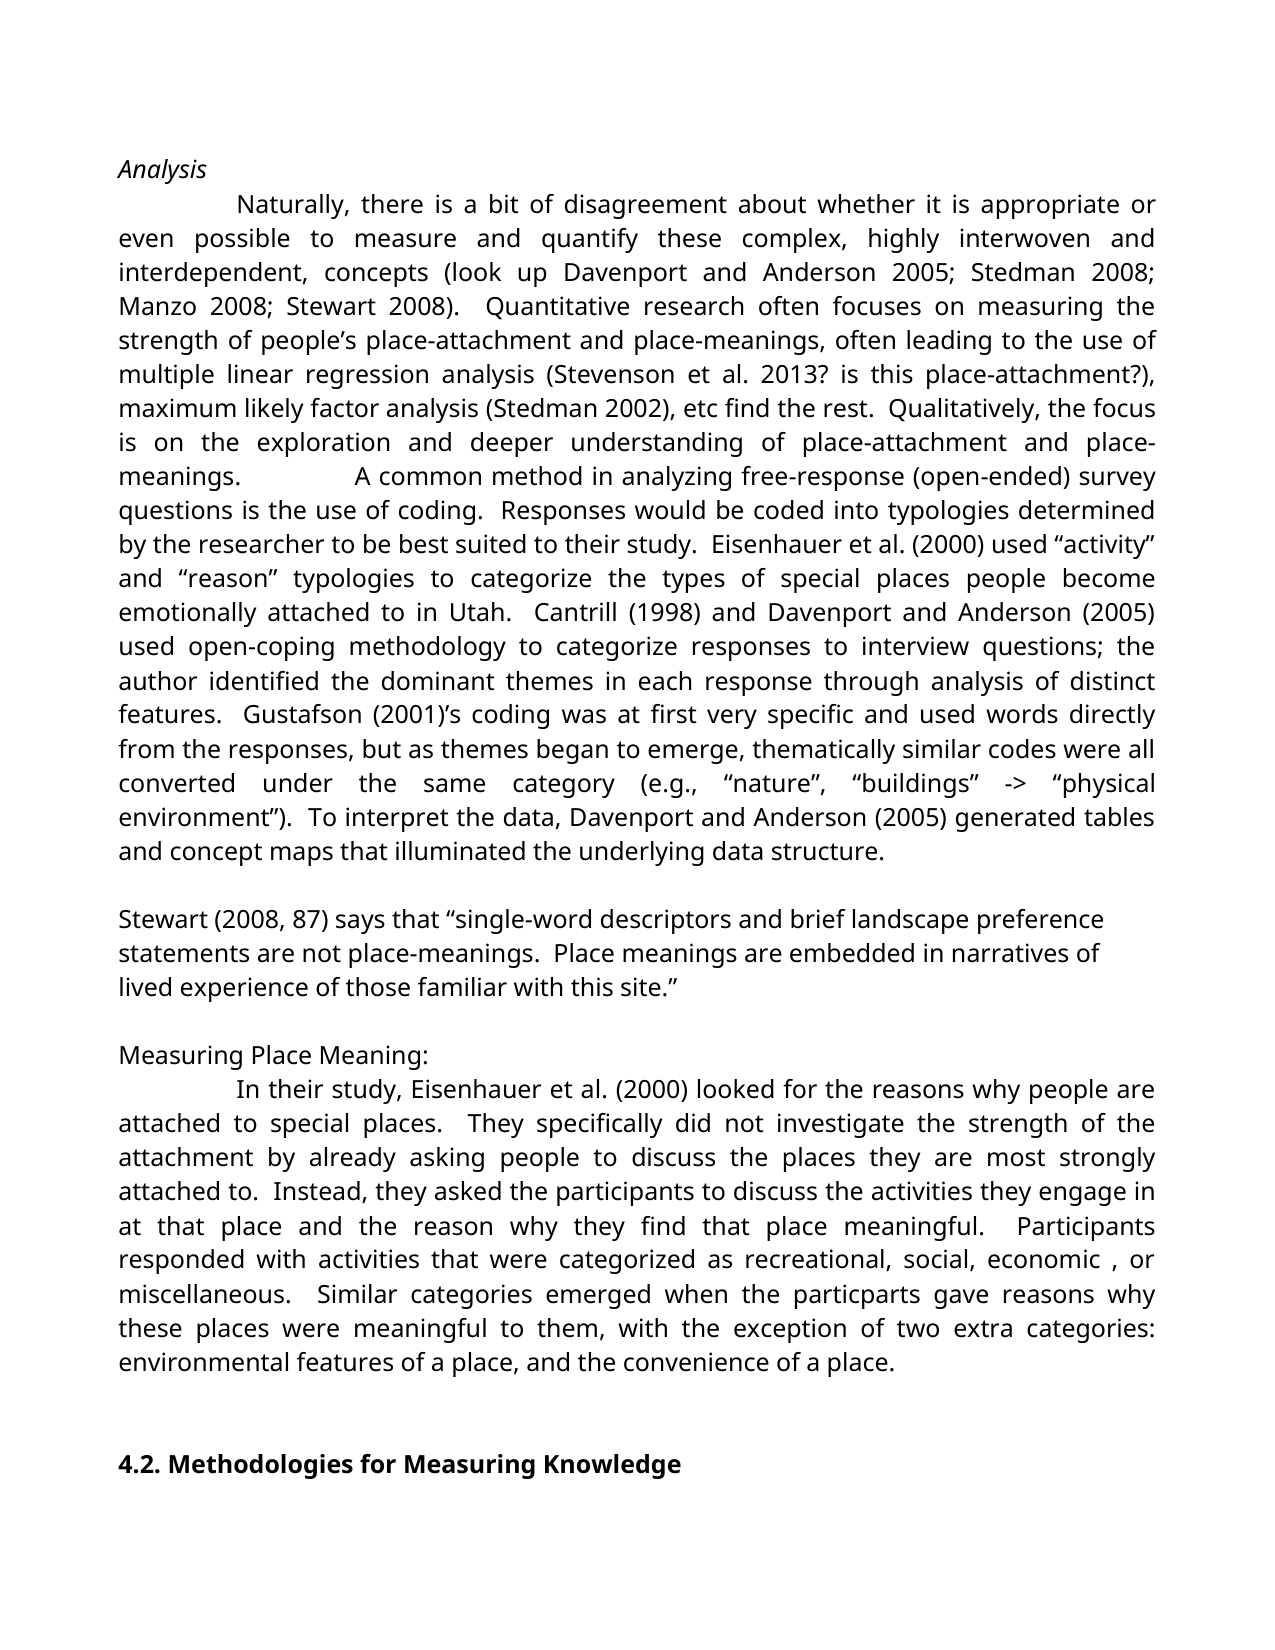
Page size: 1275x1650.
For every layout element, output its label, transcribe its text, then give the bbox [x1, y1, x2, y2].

text Naturally, there is a bit of disagreement about whether it is appropriate or even possible to measure and quantify these complex, highly interwoven and interdependent, concepts (look up Davenport and Anderson 2005; Stedman 2008; Manzo 2008; Stewart 2008). Quantitative research often focuses on measuring the strength of people’s place-attachment and place-meanings, often leading to the use of multiple linear regression analysis (Stevenson et al. 2013? is this place-attachment?), maximum likely factor analysis (Stedman 2002), etc find the rest. Qualitatively, the focus is on the exploration and deeper understanding of place-attachment and place-meanings. A common method in analyzing free-response (open-ended) survey questions is the use of coding. Responses would be coded into typologies determined by the researcher to be best suited to their study. Eisenhauer et al. (2000) used “activity” and “reason” typologies to categorize the types of special places people become emotionally attached to in Utah. Cantrill (1998) and Davenport and Anderson (2005) used open-coping methodology to categorize responses to interview questions; the author identified the dominant themes in each response through analysis of distinct features. Gustafson (2001)’s coding was at first very specific and used words directly from the responses, but as themes began to emerge, thematically similar codes were all converted under the same category (e.g., “nature”, “buildings” -> “physical environment”). To interpret the data, Davenport and Anderson (2005) generated tables and concept maps that illuminated the underlying data structure. [118, 186, 1157, 867]
text Analysis [118, 152, 1157, 186]
text Measuring Place Meaning: [118, 1038, 1157, 1072]
text Stewart (2008, 87) says that “single-word descriptors and brief landscape preference statements are not place-meanings. Place meanings are embedded in narratives of lived experience of those familiar with this site.” [118, 902, 1157, 1004]
text 4.2. Methodologies for Measuring Knowledge [118, 1447, 1157, 1481]
text In their study, Eisenhauer et al. (2000) looked for the reasons why people are attached to special places. They specifically did not investigate the strength of the attachment by already asking people to discuss the places they are most strongly attached to. Instead, they asked the participants to discuss the activities they engage in at that place and the reason why they find that place meaningful. Participants responded with activities that were categorized as recreational, social, economic , or miscellaneous. Similar categories emerged when the particparts gave reasons why these places were meaningful to them, with the exception of two extra categories: environmental features of a place, and the convenience of a place. [118, 1072, 1157, 1378]
